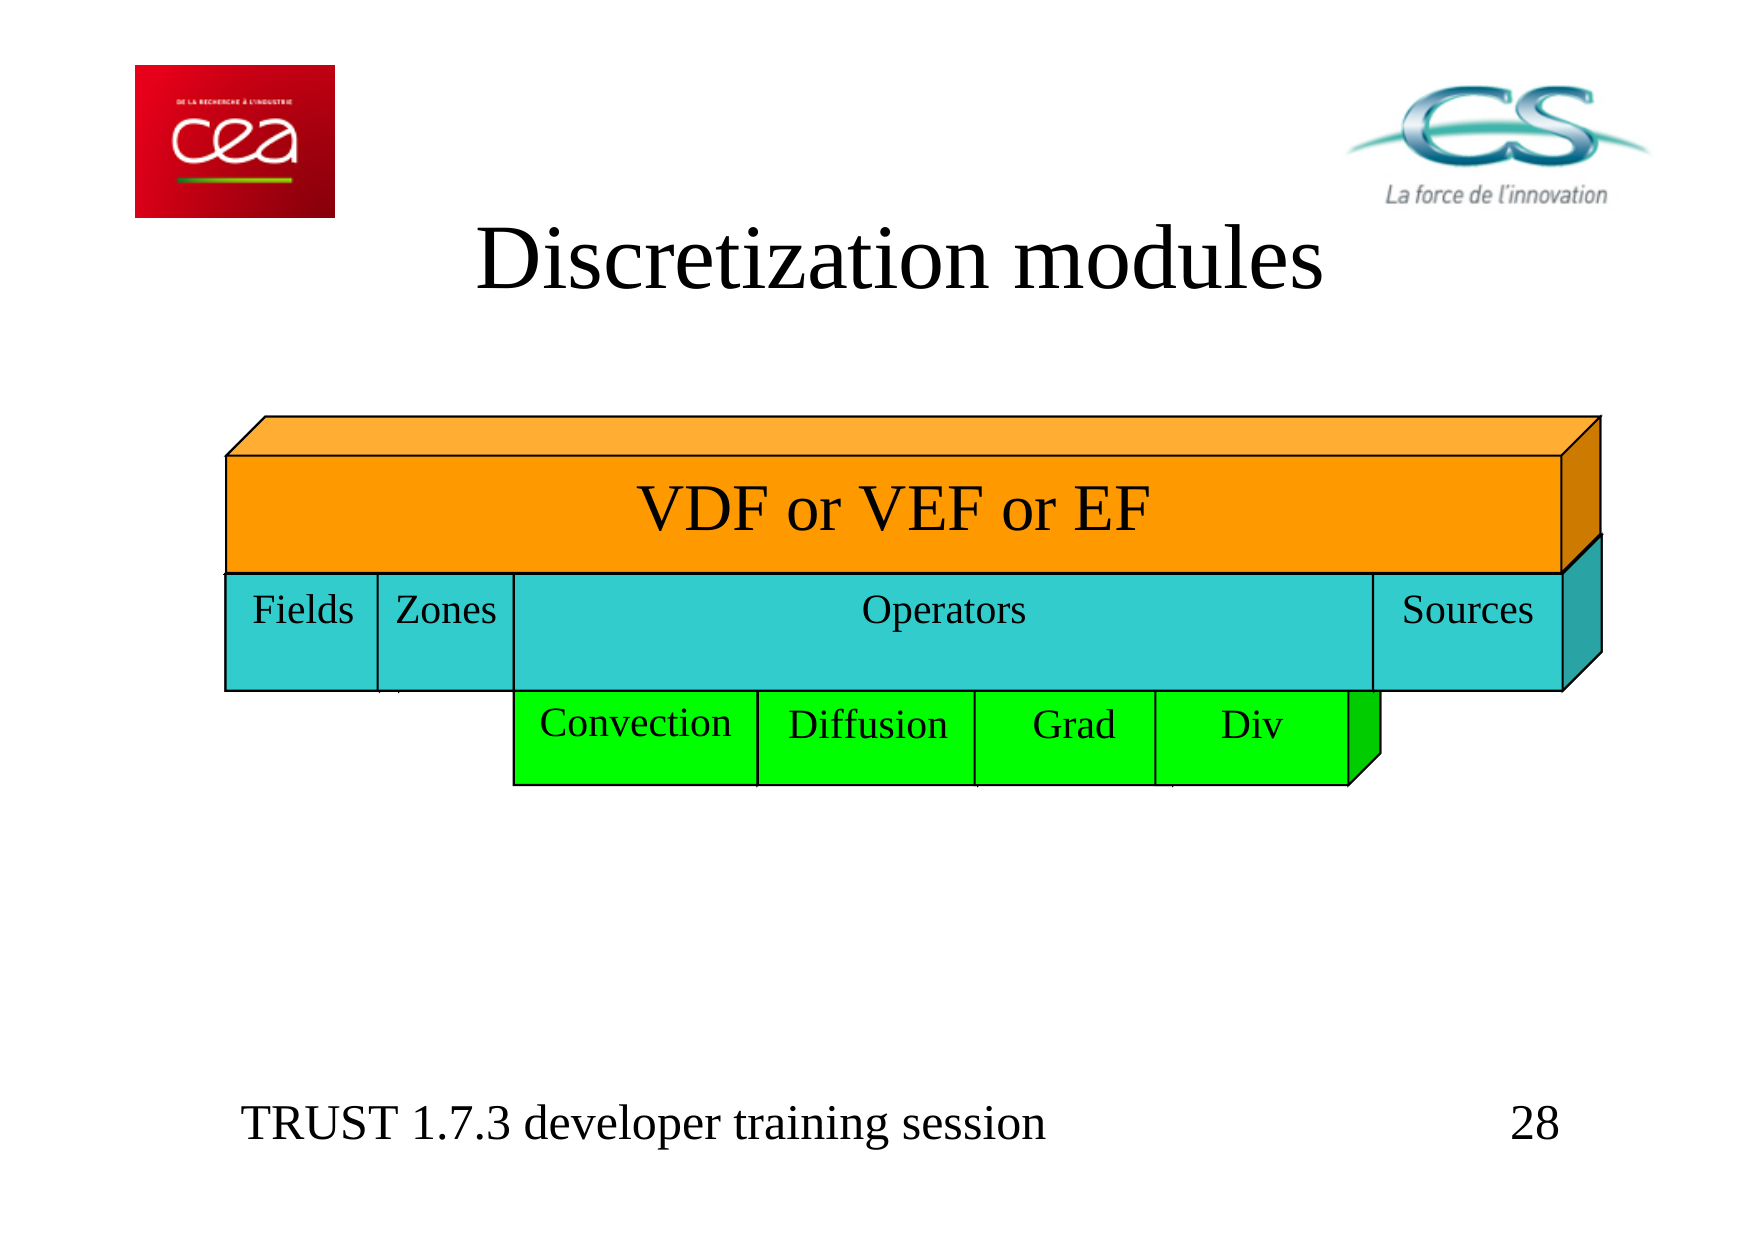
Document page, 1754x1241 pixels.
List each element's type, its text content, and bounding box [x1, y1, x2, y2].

picture [135, 65, 335, 218]
text_box Fields [225, 574, 377, 691]
text_box Convection [513, 691, 757, 786]
title Discretization modules [225, 158, 1577, 346]
text_box Grad [974, 691, 1155, 786]
text_box VDF or VEF or EF [226, 456, 1561, 573]
text_box Sources [1373, 574, 1562, 691]
text_box Div [1155, 691, 1348, 786]
text_box Zones [377, 574, 513, 691]
picture [1340, 73, 1662, 218]
text_box Probleme_base::initialize() → Probleme_base::preparer_calcul() → milieu().initialiser() → Loop on equation(i).preparer_calcul() → Schema_temps_base::initialize() [226, 416, 1600, 456]
text_box Operators [513, 574, 1373, 691]
text_box Diffusion [757, 691, 974, 786]
